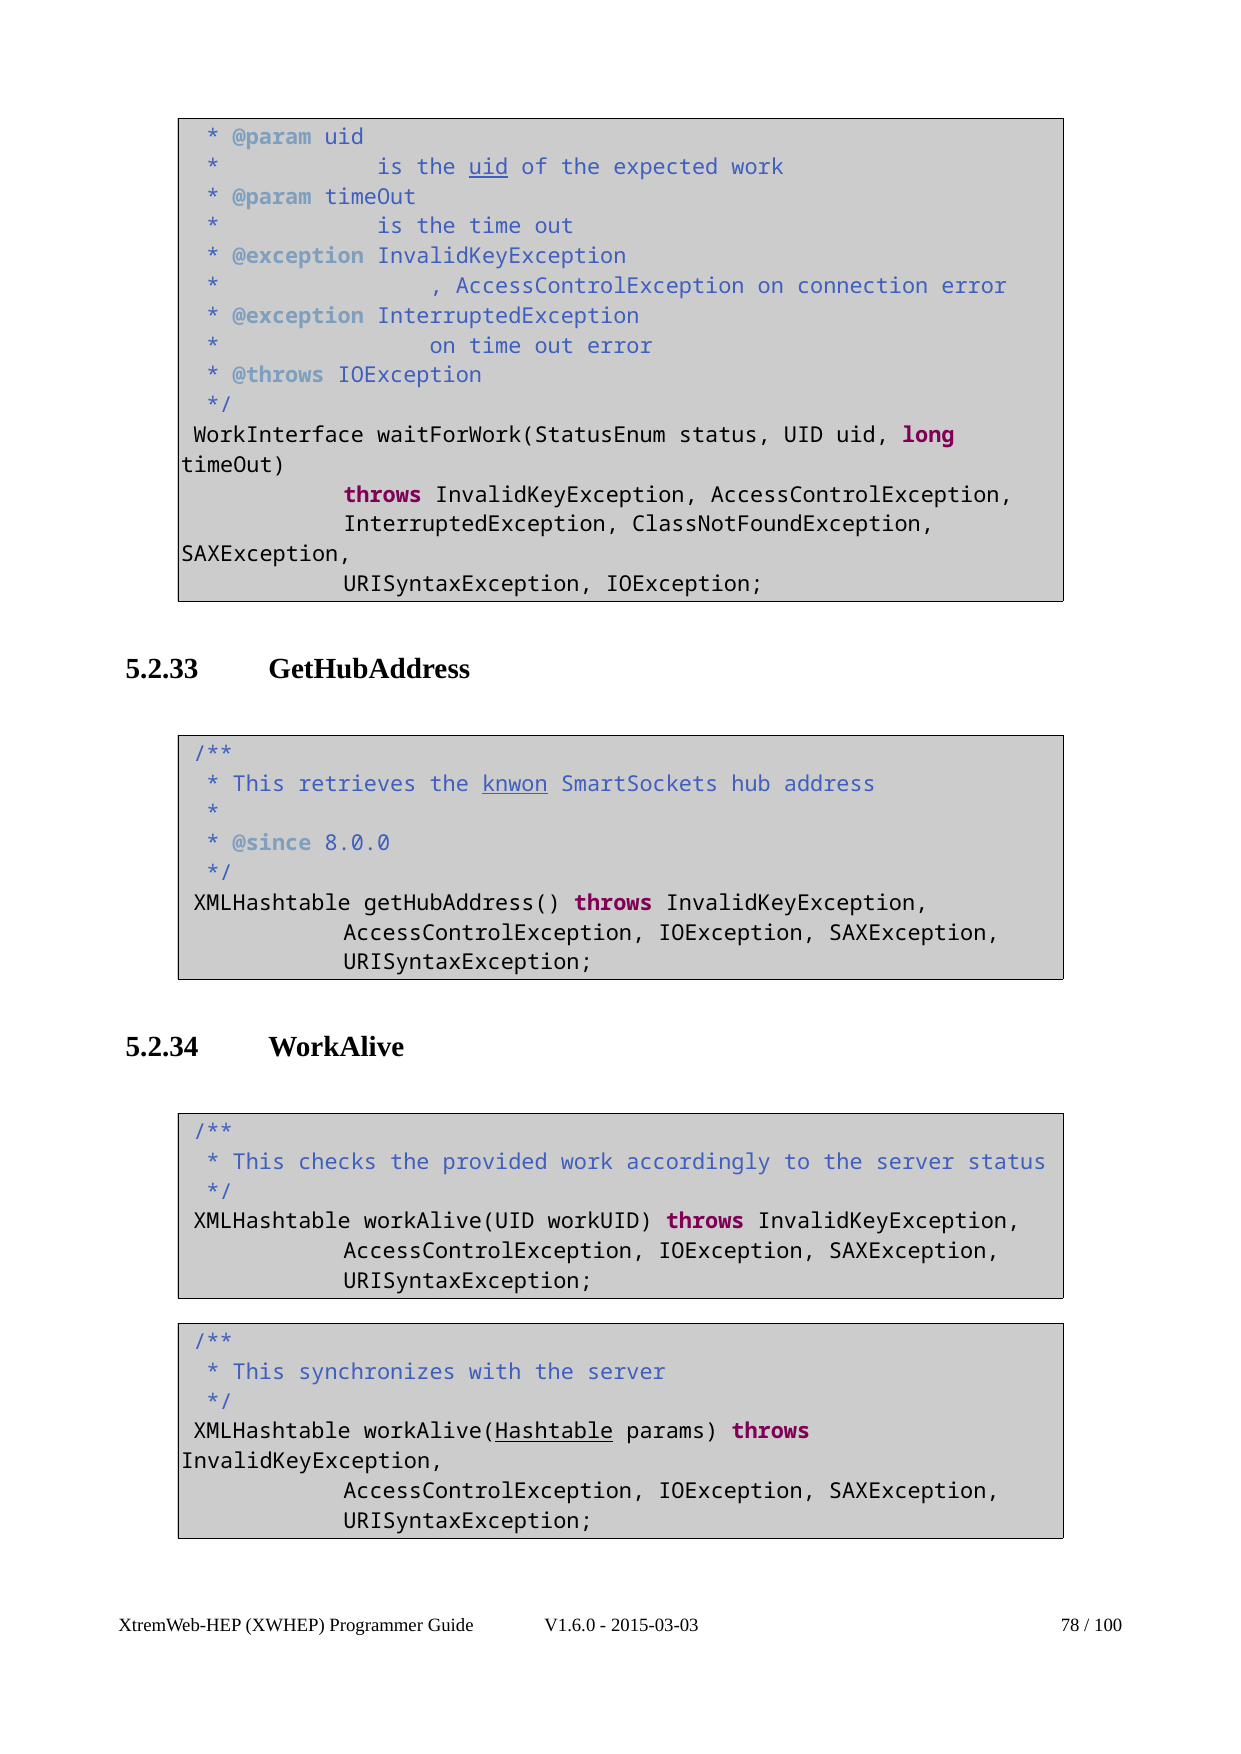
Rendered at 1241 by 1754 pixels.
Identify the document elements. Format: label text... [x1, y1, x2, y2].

text */ [179, 1383, 1063, 1412]
text XMLHashtable workAlive(Hashtable params) throws InvalidKeyException, [179, 1412, 1063, 1472]
text /** [179, 1114, 1063, 1143]
text URISyntaxException; [179, 1502, 1063, 1538]
text * @exception InvalidKeyException [179, 237, 1063, 267]
subtitle GetHubAddress [118, 651, 1122, 684]
text XMLHashtable getHubAddress() throws InvalidKeyException, [179, 884, 1063, 913]
text * This checks the provided work accordingly to the server status [179, 1143, 1063, 1173]
text URISyntaxException, IOException; [179, 565, 1063, 601]
text throws InvalidKeyException, AccessControlException, [179, 476, 1063, 505]
text * is the time out [179, 207, 1063, 237]
text WorkInterface waitForWork(StatusEnum status, UID uid, long timeOut) [179, 416, 1063, 476]
text * @since 8.0.0 [179, 824, 1063, 854]
text AccessControlException, IOException, SAXException, [179, 1472, 1063, 1502]
subtitle WorkAlive [118, 1029, 1122, 1063]
text XMLHashtable workAlive(UID workUID) throws InvalidKeyException, [179, 1202, 1063, 1232]
text URISyntaxException; [179, 943, 1063, 979]
text * This retrieves the knwon SmartSockets hub address [179, 764, 1063, 794]
text * is the uid of the expected work [179, 148, 1063, 178]
text */ [179, 386, 1063, 416]
text InterruptedException, ClassNotFoundException, SAXException, [179, 505, 1063, 565]
text AccessControlException, IOException, SAXException, [179, 1232, 1063, 1262]
text * @param uid [179, 119, 1063, 148]
text * @exception InterruptedException [179, 297, 1063, 327]
text /** [179, 736, 1063, 764]
text * This synchronizes with the server [179, 1353, 1063, 1383]
text * @param timeOut [179, 178, 1063, 207]
text * , AccessControlException on connection error [179, 267, 1063, 297]
text * [179, 794, 1063, 824]
text /** [179, 1324, 1063, 1353]
text URISyntaxException; [179, 1262, 1063, 1298]
text */ [179, 1173, 1063, 1202]
text AccessControlException, IOException, SAXException, [179, 913, 1063, 943]
text */ [179, 854, 1063, 884]
text * @throws IOException [179, 356, 1063, 386]
text * on time out error [179, 327, 1063, 356]
